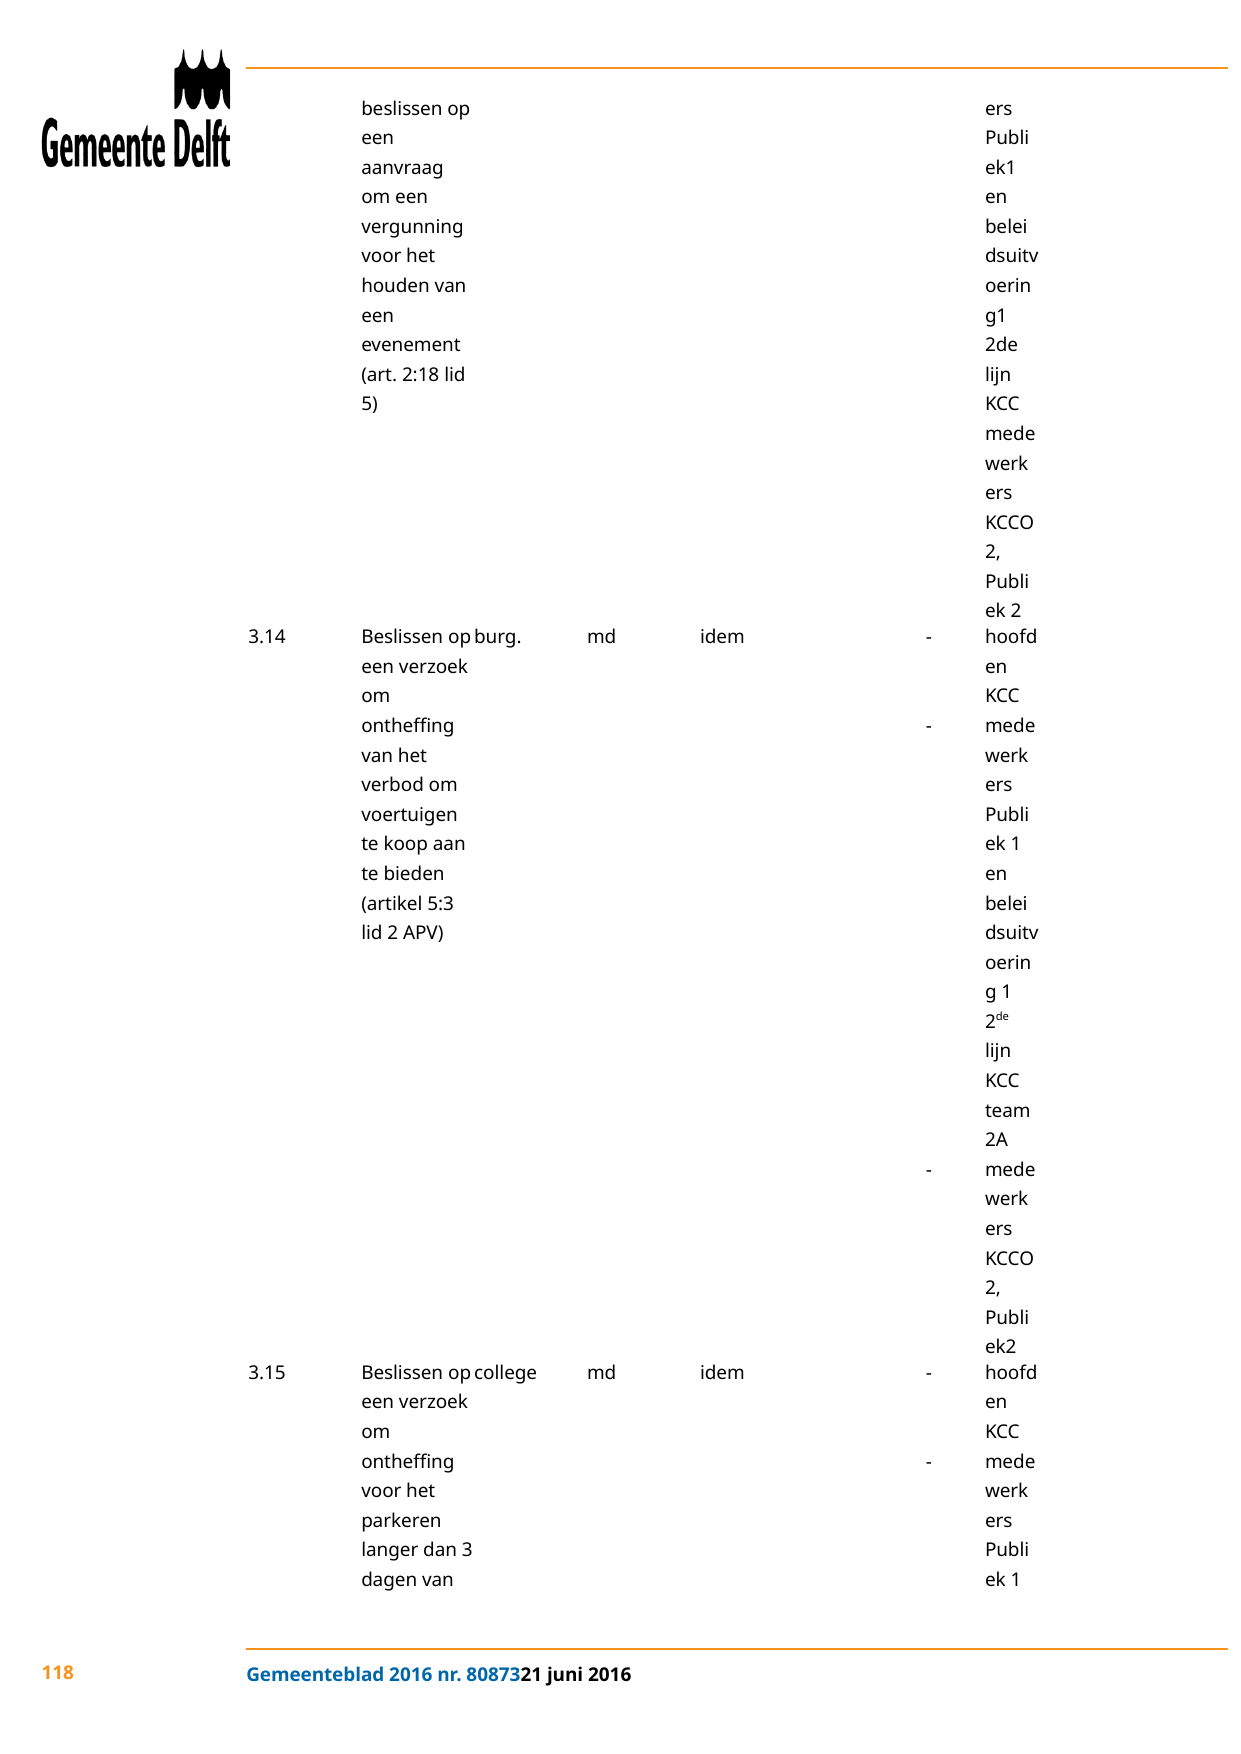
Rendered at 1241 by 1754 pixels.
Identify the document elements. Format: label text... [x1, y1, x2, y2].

table_cell idem [700, 624, 813, 1359]
table_cell Beslissen op een verzoek om ontheffing voor het parkeren langer dan 3 dagen van [361, 1359, 474, 1592]
table_cell md [587, 624, 700, 1359]
table_cell [813, 624, 926, 1359]
table_cell [813, 1359, 926, 1592]
table_cell ers Publiek1 en beleidsuitvoering1 2de lijn KCC medewerkers KCCO2, Publiek 2 [926, 95, 1038, 623]
table_cell college [474, 1359, 587, 1592]
table_cell 3.15 [248, 1359, 361, 1592]
table_cell [1039, 624, 1152, 1359]
table_cell idem [700, 1359, 813, 1592]
table_cell [1039, 1359, 1152, 1592]
table_cell beslissen op een aanvraag om een vergunning voor het houden van een evenement (art. 2:18 lid 5) [361, 95, 474, 623]
table_cell 3.14 [248, 624, 361, 1359]
table_cell [1039, 95, 1152, 623]
table_cell [474, 95, 587, 623]
table_cell burg. [474, 624, 587, 1359]
table_cell [587, 95, 700, 623]
picture [41, 47, 231, 172]
table_cell md [587, 1359, 700, 1592]
table_cell [248, 95, 361, 623]
table_cell hoofden KCC medewerkers Publiek 1 [926, 1359, 1038, 1592]
table_cell hoofden KCC medewerkers Publiek 1 en beleidsuitvoering 1 2de lijn KCC team 2A medewerkers KCCO2, Publiek2 [926, 624, 1038, 1359]
table_cell [700, 95, 813, 623]
table_cell Beslissen op een verzoek om ontheffing van het verbod om voertuigen te koop aan te bieden (artikel 5:3 lid 2 APV) [361, 624, 474, 1359]
table_cell [813, 95, 926, 623]
